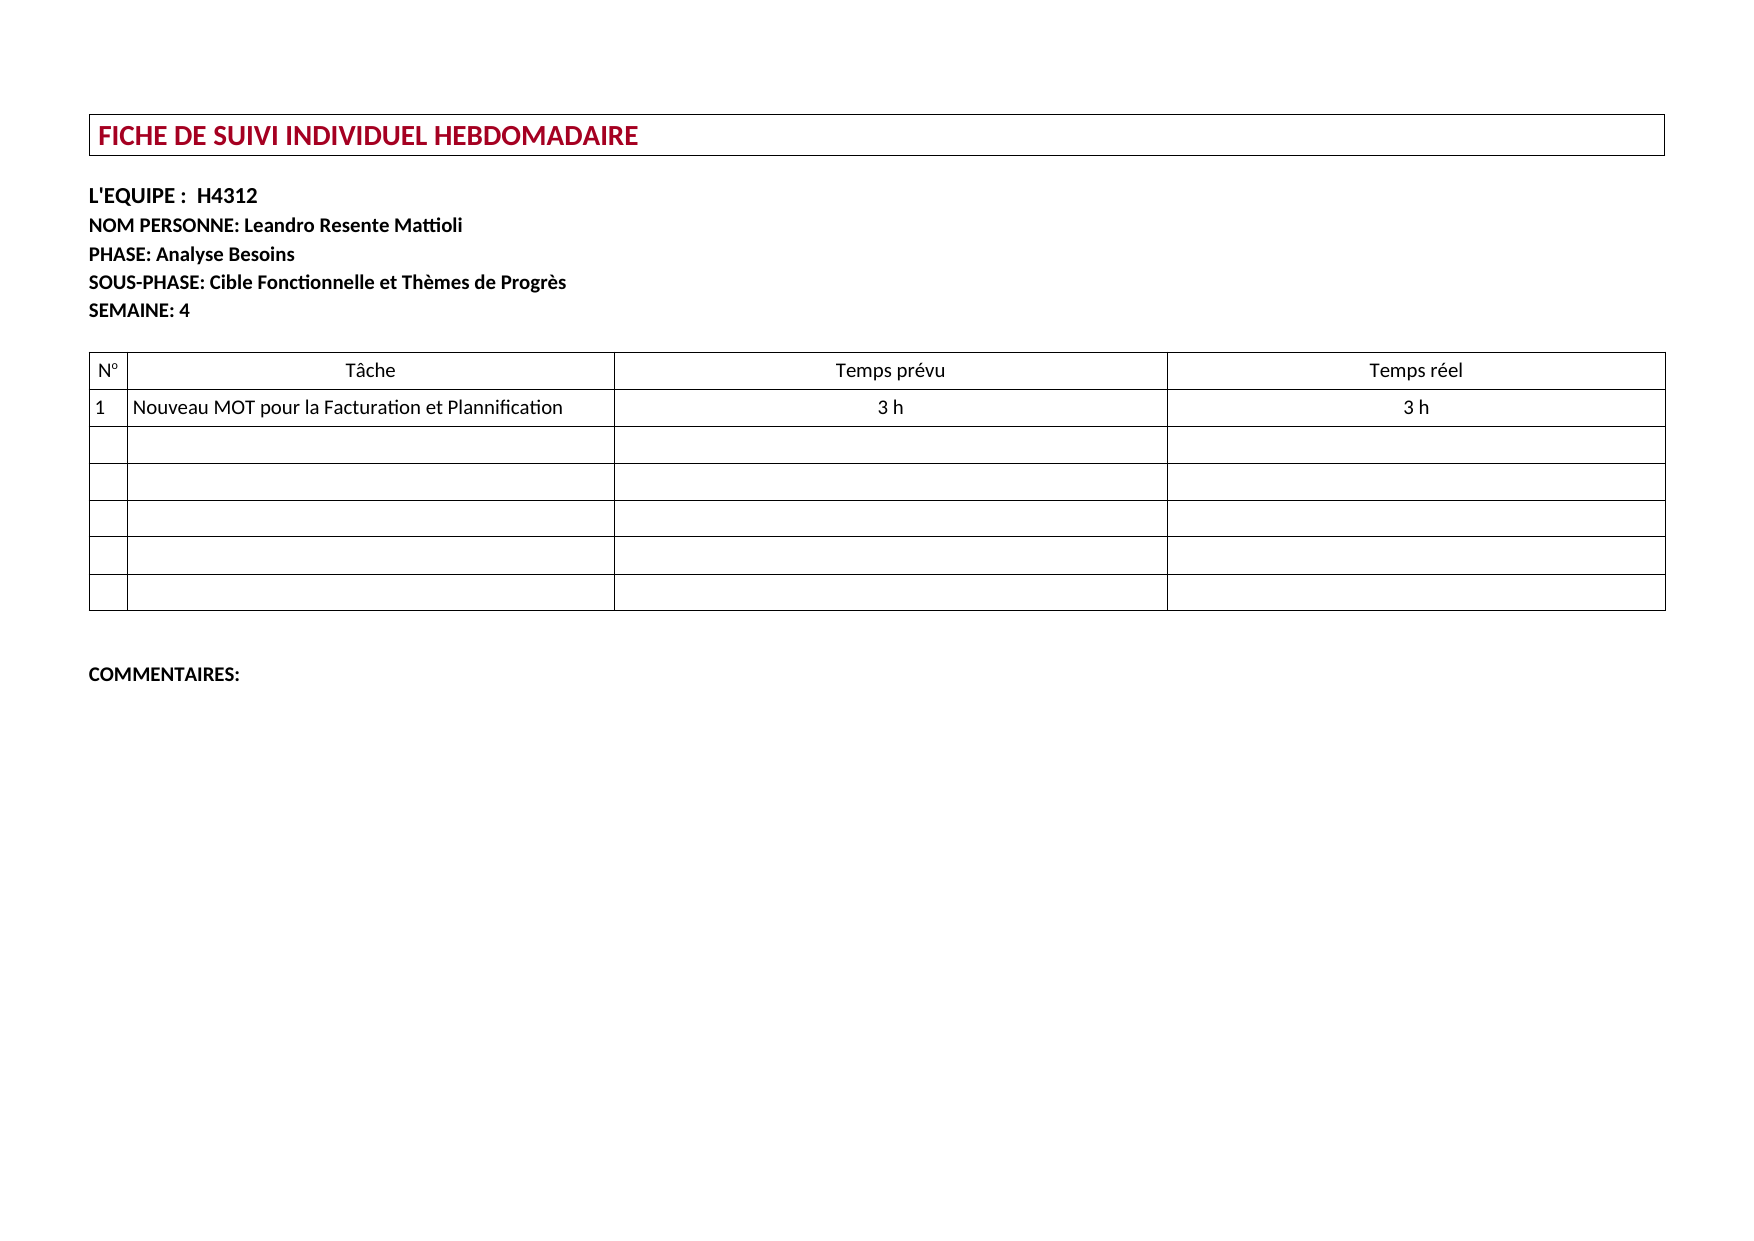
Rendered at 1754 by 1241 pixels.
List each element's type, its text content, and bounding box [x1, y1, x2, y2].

table_cell [128, 501, 614, 536]
table_cell [615, 575, 1167, 610]
table_cell 3 h [615, 390, 1167, 426]
table_cell [1168, 427, 1665, 462]
table_cell [615, 501, 1167, 536]
table_cell [1168, 537, 1665, 573]
text NOM PERSONNE: Leandro Resente Mattioli [89, 212, 1665, 238]
table_cell Nouveau MOT pour la Facturation et Plannification [128, 390, 614, 426]
text PHASE: Analyse Besoins [89, 241, 1665, 266]
text SOUS-PHASE: Cible Fonctionnelle et Thèmes de Progrès [89, 269, 1665, 295]
table_header No [90, 353, 127, 388]
table_header Tâche [128, 353, 614, 388]
table_cell [1168, 501, 1665, 536]
text FICHE DE SUIVI INDIVIDUEL HEBDOMADAIRE [90, 115, 1664, 155]
table_cell [128, 537, 614, 573]
table_cell [615, 464, 1167, 499]
table_cell [90, 427, 127, 462]
table_cell 3 h [1168, 390, 1665, 426]
text SEMAINE: 4 [89, 298, 1665, 323]
table_cell [90, 501, 127, 536]
table_cell [128, 575, 614, 610]
table_header Temps prévu [615, 353, 1167, 388]
table_cell [1168, 464, 1665, 499]
table_cell [90, 575, 127, 610]
table_cell [128, 427, 614, 462]
table_cell [615, 537, 1167, 573]
table_cell [90, 464, 127, 499]
text L'EQUIPE : H4312 [89, 181, 1665, 209]
table_cell [1168, 575, 1665, 610]
text COMMENTAIRES: [89, 661, 1665, 687]
table_cell [90, 537, 127, 573]
table_header Temps réel [1168, 353, 1665, 388]
table_cell [615, 427, 1167, 462]
table_cell [128, 464, 614, 499]
table_cell 1 [90, 390, 127, 426]
